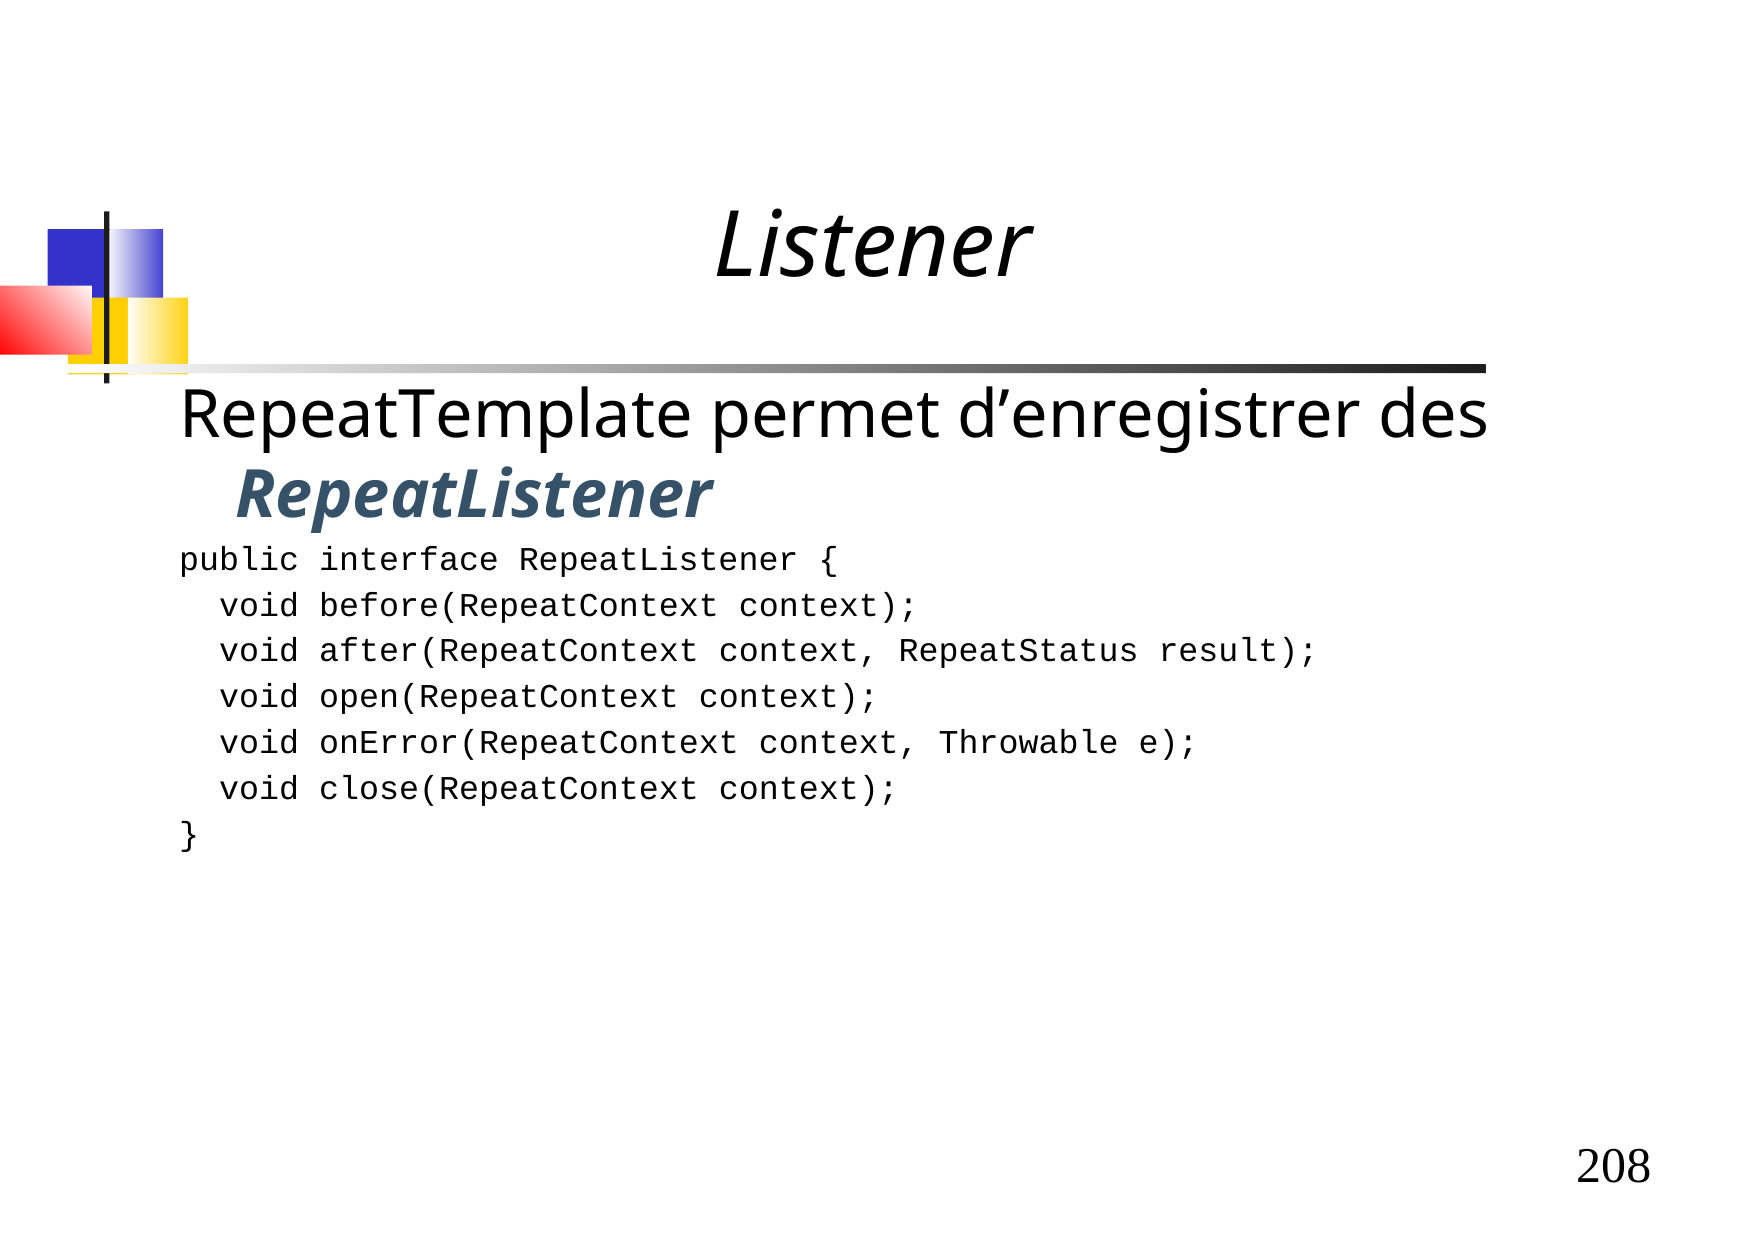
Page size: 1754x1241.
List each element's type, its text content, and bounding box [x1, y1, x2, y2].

list RepeatTemplate permet d’enregistrer des RepeatListener public interface RepeatListener { void before(RepeatContext context); void after(RepeatContext context, RepeatStatus result); void open(RepeatContext context); void onError(RepeatContext context, Throwable e); void close(RepeatContext context); } [179, 371, 1567, 1091]
title Listener [179, 139, 1567, 351]
